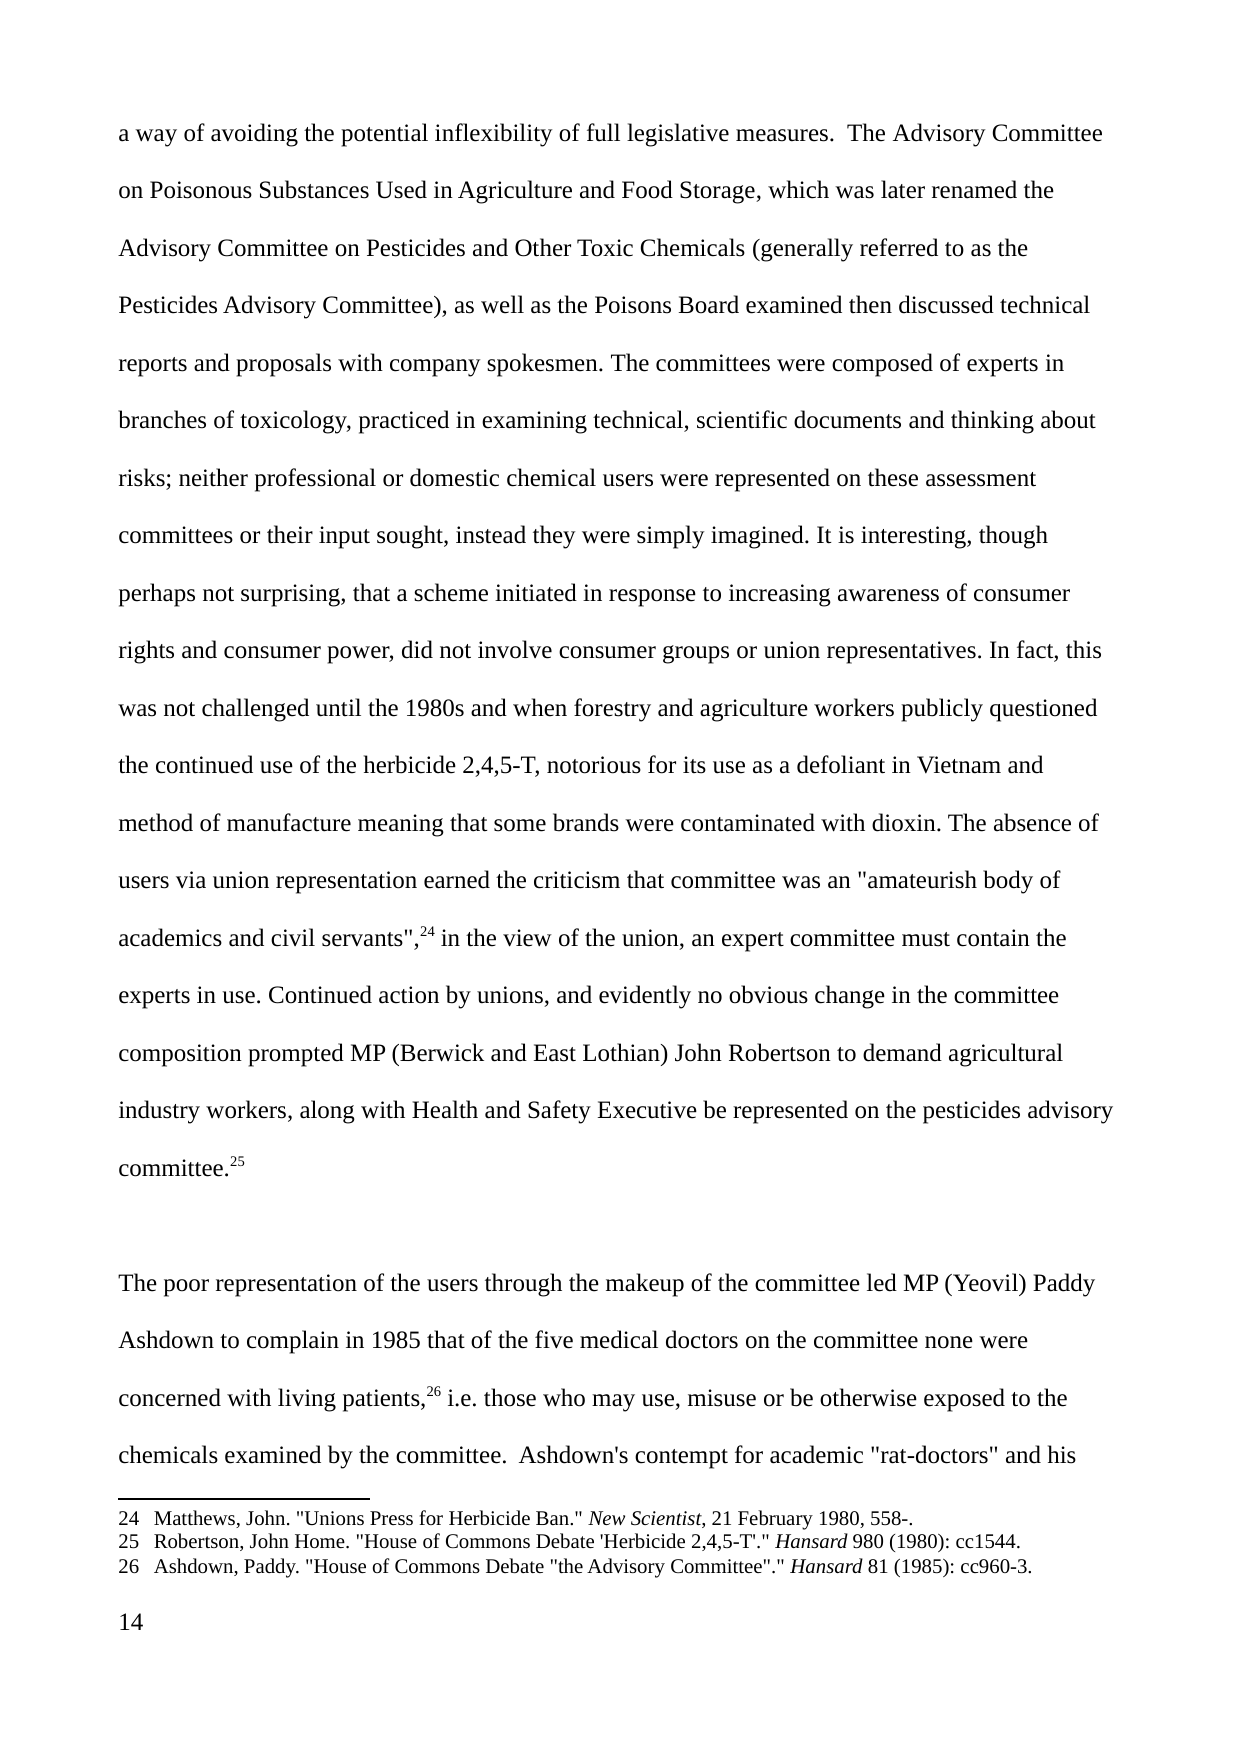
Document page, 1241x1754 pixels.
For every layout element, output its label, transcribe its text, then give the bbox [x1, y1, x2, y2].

text Ashdown, Paddy. "House of Commons Debate "the Advisory Committee"." Hansard 81 (1985): cc960-3. [118, 1553, 1122, 1578]
text Matthews, John. "Unions Press for Herbicide Ban." New Scientist, 21 February 1980, 558-. [118, 1505, 1122, 1529]
text Robertson, John Home. "House of Commons Debate 'Herbicide 2,4,5-T'." Hansard 980 (1980): cc1544. [118, 1529, 1122, 1553]
text The poor representation of the users through the makeup of the committee led MP (Yeovil) Paddy Ashdown to complain in 1985 that of the five medical doctors on the committee none were concerned with living patients, i.e. those who may use, misuse or be otherwise exposed to the chemicals examined by the committee. Ashdown's contempt for academic "rat-doctors" and his [118, 1268, 1122, 1469]
text a way of avoiding the potential inflexibility of full legislative measures. The Advisory Committee on Poisonous Substances Used in Agriculture and Food Storage, which was later renamed the Advisory Committee on Pesticides and Other Toxic Chemicals (generally referred to as the Pesticides Advisory Committee), as well as the Poisons Board examined then discussed technical reports and proposals with company spokesmen. The committees were composed of experts in branches of toxicology, practiced in examining technical, scientific documents and thinking about risks; neither professional or domestic chemical users were represented on these assessment committees or their input sought, instead they were simply imagined. It is interesting, though perhaps not surprising, that a scheme initiated in response to increasing awareness of consumer rights and consumer power, did not involve consumer groups or union representatives. In fact, this was not challenged until the 1980s and when forestry and agriculture workers publicly questioned the continued use of the herbicide 2,4,5-T, notorious for its use as a defoliant in Vietnam and method of manufacture meaning that some brands were contaminated with dioxin. The absence of users via union representation earned the criticism that committee was an "amateurish body of academics and civil servants", in the view of the union, an expert committee must contain the experts in use. Continued action by unions, and evidently no obvious change in the committee composition prompted MP (Berwick and East Lothian) John Robertson to demand agricultural industry workers, along with Health and Safety Executive be represented on the pesticides advisory committee. [118, 118, 1122, 1182]
